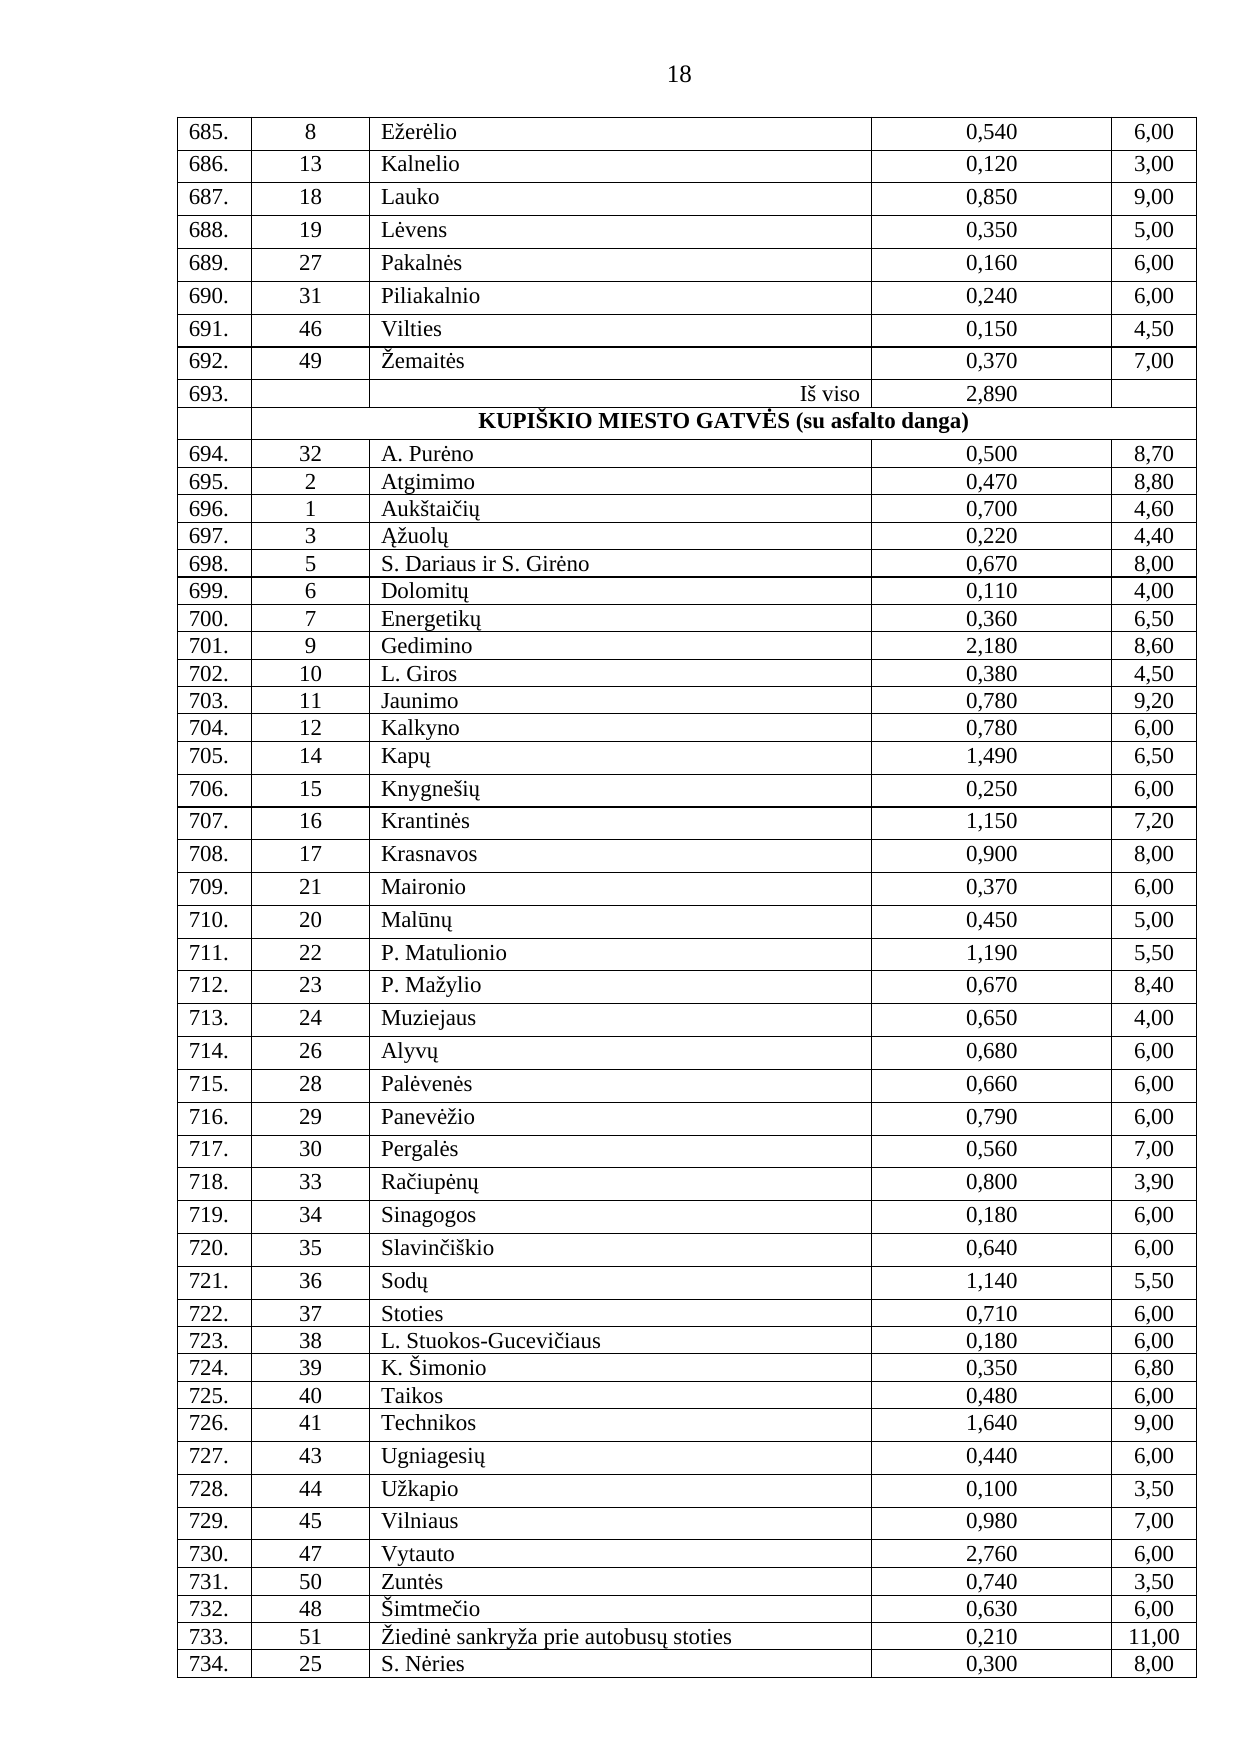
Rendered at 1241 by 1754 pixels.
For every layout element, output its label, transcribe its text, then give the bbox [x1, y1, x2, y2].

table_cell 14 [252, 742, 369, 773]
table_cell 694. [178, 440, 251, 467]
table_cell 0,850 [872, 183, 1111, 215]
table_cell 19 [252, 216, 369, 248]
table_cell 32 [252, 440, 369, 467]
table_cell 723. [178, 1327, 251, 1353]
table_cell 8,00 [1112, 1650, 1196, 1677]
table_cell P. Matulionio [370, 939, 871, 970]
table_cell 697. [178, 523, 251, 549]
table_cell [178, 408, 251, 439]
table_cell 0,180 [872, 1201, 1111, 1233]
table_cell 0,780 [872, 687, 1111, 713]
table_cell 718. [178, 1168, 251, 1200]
table_cell Sodų [370, 1267, 871, 1298]
table_cell 6,00 [1112, 1382, 1196, 1408]
table_cell 11,00 [1112, 1623, 1196, 1649]
table_cell Šimtmečio [370, 1596, 871, 1622]
table_cell 3,90 [1112, 1168, 1196, 1200]
table_cell Taikos [370, 1382, 871, 1408]
table_cell 6,00 [1112, 118, 1196, 149]
table_cell 687. [178, 183, 251, 215]
table_cell 720. [178, 1234, 251, 1266]
table_cell 12 [252, 714, 369, 741]
table_cell 9,00 [1112, 1409, 1196, 1441]
table_cell 7 [252, 605, 369, 631]
table_cell 708. [178, 840, 251, 872]
table_cell Slavinčiškio [370, 1234, 871, 1266]
table_cell 734. [178, 1650, 251, 1677]
table_cell 8,70 [1112, 440, 1196, 467]
table_cell 1,490 [872, 742, 1111, 773]
table_cell 702. [178, 660, 251, 686]
table_cell 6,00 [1112, 873, 1196, 905]
table_cell 692. [178, 348, 251, 379]
table_cell 17 [252, 840, 369, 872]
table_cell 5 [252, 550, 369, 576]
table_cell 47 [252, 1540, 369, 1567]
table_cell L. Stuokos-Gucevičiaus [370, 1327, 871, 1353]
table_cell 730. [178, 1540, 251, 1567]
table_cell Dolomitų [370, 578, 871, 604]
table_cell 13 [252, 151, 369, 182]
table_cell 1,190 [872, 939, 1111, 970]
table_cell 39 [252, 1354, 369, 1381]
table_cell 0,360 [872, 605, 1111, 631]
table_cell 6,00 [1112, 1540, 1196, 1567]
table_cell 695. [178, 468, 251, 494]
table_cell 3,50 [1112, 1568, 1196, 1594]
table_cell 3,50 [1112, 1475, 1196, 1507]
table_cell 2,180 [872, 632, 1111, 658]
table_cell 733. [178, 1623, 251, 1649]
table_cell Jaunimo [370, 687, 871, 713]
table_cell Kapų [370, 742, 871, 773]
table_cell 724. [178, 1354, 251, 1381]
table_cell S. Nėries [370, 1650, 871, 1677]
table_cell Kalkyno [370, 714, 871, 741]
table_cell Piliakalnio [370, 282, 871, 313]
table_cell 690. [178, 282, 251, 313]
table_cell 6,50 [1112, 605, 1196, 631]
table_cell 707. [178, 808, 251, 839]
table_cell 15 [252, 775, 369, 806]
table_cell 49 [252, 348, 369, 379]
table_cell 30 [252, 1136, 369, 1167]
table_cell 706. [178, 775, 251, 806]
table_cell 6,00 [1112, 1300, 1196, 1326]
table_cell 26 [252, 1037, 369, 1069]
table_cell 5,00 [1112, 906, 1196, 938]
table_cell 8,80 [1112, 468, 1196, 494]
table_cell 6,00 [1112, 1103, 1196, 1134]
table_cell Stoties [370, 1300, 871, 1326]
table_cell 9 [252, 632, 369, 658]
table_cell 6,00 [1112, 1442, 1196, 1474]
table_cell 7,00 [1112, 1508, 1196, 1539]
table_cell 8,00 [1112, 550, 1196, 576]
table_cell 701. [178, 632, 251, 658]
table_cell 691. [178, 315, 251, 346]
table_cell 0,650 [872, 1004, 1111, 1036]
table_cell 41 [252, 1409, 369, 1441]
table_cell 1,140 [872, 1267, 1111, 1298]
table_cell 10 [252, 660, 369, 686]
table_cell 0,210 [872, 1623, 1111, 1649]
table_cell Krantinės [370, 808, 871, 839]
table_cell 33 [252, 1168, 369, 1200]
table_cell Energetikų [370, 605, 871, 631]
table_cell 4,00 [1112, 578, 1196, 604]
table_cell 6,00 [1112, 1234, 1196, 1266]
table_cell 0,470 [872, 468, 1111, 494]
table_cell 45 [252, 1508, 369, 1539]
table_cell A. Purėno [370, 440, 871, 467]
table_cell 0,630 [872, 1596, 1111, 1622]
table_cell 8,60 [1112, 632, 1196, 658]
table_cell 721. [178, 1267, 251, 1298]
table_cell 6,00 [1112, 1037, 1196, 1069]
table_cell 0,670 [872, 971, 1111, 1003]
table_cell Pergalės [370, 1136, 871, 1167]
table_cell 3 [252, 523, 369, 549]
table_cell 0,250 [872, 775, 1111, 806]
table_cell 0,110 [872, 578, 1111, 604]
table_cell 11 [252, 687, 369, 713]
table_cell 727. [178, 1442, 251, 1474]
table_cell Aukštaičių [370, 495, 871, 522]
table_cell 8,00 [1112, 840, 1196, 872]
table_cell 685. [178, 118, 251, 149]
table_cell 725. [178, 1382, 251, 1408]
table_cell Ugniagesių [370, 1442, 871, 1474]
table_cell L. Giros [370, 660, 871, 686]
table_cell 5,50 [1112, 1267, 1196, 1298]
table_cell 0,560 [872, 1136, 1111, 1167]
table_cell 8,40 [1112, 971, 1196, 1003]
table_cell 688. [178, 216, 251, 248]
table_cell 0,440 [872, 1442, 1111, 1474]
table_cell 713. [178, 1004, 251, 1036]
table_cell 0,640 [872, 1234, 1111, 1266]
table_cell Knygnešių [370, 775, 871, 806]
table_cell Muziejaus [370, 1004, 871, 1036]
table_cell Technikos [370, 1409, 871, 1441]
table_cell 0,370 [872, 348, 1111, 379]
table_cell 732. [178, 1596, 251, 1622]
table_cell 4,40 [1112, 523, 1196, 549]
table_cell 0,480 [872, 1382, 1111, 1408]
table_cell 0,150 [872, 315, 1111, 346]
table_cell 46 [252, 315, 369, 346]
table_cell 5,50 [1112, 939, 1196, 970]
table_cell 698. [178, 550, 251, 576]
table_cell 51 [252, 1623, 369, 1649]
table_cell 7,00 [1112, 1136, 1196, 1167]
table_cell 2,760 [872, 1540, 1111, 1567]
table_cell 7,00 [1112, 348, 1196, 379]
table_cell Žemaitės [370, 348, 871, 379]
table_cell 0,660 [872, 1070, 1111, 1102]
table_cell Gedimino [370, 632, 871, 658]
table_cell 4,00 [1112, 1004, 1196, 1036]
table_cell 1,150 [872, 808, 1111, 839]
table_cell 0,680 [872, 1037, 1111, 1069]
table_cell 18 [252, 183, 369, 215]
table_cell 714. [178, 1037, 251, 1069]
table_cell 0,790 [872, 1103, 1111, 1134]
table_cell 686. [178, 151, 251, 182]
table_cell 2,890 [872, 380, 1111, 407]
table_cell 6,00 [1112, 1201, 1196, 1233]
table_cell P. Mažylio [370, 971, 871, 1003]
table_cell 2 [252, 468, 369, 494]
table_cell 50 [252, 1568, 369, 1594]
table_cell K. Šimonio [370, 1354, 871, 1381]
table_cell 0,700 [872, 495, 1111, 522]
table_cell 0,180 [872, 1327, 1111, 1353]
table_cell 9,00 [1112, 183, 1196, 215]
table_cell 6,00 [1112, 1327, 1196, 1353]
table_cell 6,00 [1112, 775, 1196, 806]
table_cell Atgimimo [370, 468, 871, 494]
table_cell 696. [178, 495, 251, 522]
table_cell 0,450 [872, 906, 1111, 938]
table_cell Alyvų [370, 1037, 871, 1069]
table_cell 722. [178, 1300, 251, 1326]
table_cell 4,50 [1112, 660, 1196, 686]
table_cell Zuntės [370, 1568, 871, 1594]
table_cell [1112, 380, 1196, 407]
table_cell 0,300 [872, 1650, 1111, 1677]
table_cell 715. [178, 1070, 251, 1102]
table_cell 0,100 [872, 1475, 1111, 1507]
table_cell 6,00 [1112, 1070, 1196, 1102]
table_cell 700. [178, 605, 251, 631]
table_cell KUPIŠKIO MIESTO GATVĖS (su asfalto danga) [252, 408, 1196, 439]
table_cell 703. [178, 687, 251, 713]
table_cell 9,20 [1112, 687, 1196, 713]
table_cell Sinagogos [370, 1201, 871, 1233]
table_cell 0,240 [872, 282, 1111, 313]
table_cell Pakalnės [370, 249, 871, 281]
table_cell Ąžuolų [370, 523, 871, 549]
table_cell 27 [252, 249, 369, 281]
table_cell 43 [252, 1442, 369, 1474]
table_cell 25 [252, 1650, 369, 1677]
table_cell 0,350 [872, 216, 1111, 248]
table_cell 34 [252, 1201, 369, 1233]
table_cell 712. [178, 971, 251, 1003]
table_cell 6,00 [1112, 249, 1196, 281]
table_cell 48 [252, 1596, 369, 1622]
table_cell Vilniaus [370, 1508, 871, 1539]
table_cell 35 [252, 1234, 369, 1266]
table_cell Malūnų [370, 906, 871, 938]
table_cell Račiupėnų [370, 1168, 871, 1200]
table_cell 0,160 [872, 249, 1111, 281]
table_cell 6,00 [1112, 714, 1196, 741]
table_cell 4,60 [1112, 495, 1196, 522]
table_cell [252, 380, 369, 407]
table_cell 0,380 [872, 660, 1111, 686]
table_cell Lauko [370, 183, 871, 215]
table_cell 31 [252, 282, 369, 313]
table_cell Vilties [370, 315, 871, 346]
table_cell 0,220 [872, 523, 1111, 549]
table_cell 704. [178, 714, 251, 741]
table_cell 719. [178, 1201, 251, 1233]
table_cell 728. [178, 1475, 251, 1507]
table_cell 7,20 [1112, 808, 1196, 839]
table_cell 37 [252, 1300, 369, 1326]
table_cell 689. [178, 249, 251, 281]
table_cell 24 [252, 1004, 369, 1036]
table_cell 710. [178, 906, 251, 938]
table_cell Žiedinė sankryža prie autobusų stoties [370, 1623, 871, 1649]
table_cell 0,710 [872, 1300, 1111, 1326]
table_cell 6,00 [1112, 282, 1196, 313]
table_cell Iš viso [370, 380, 871, 407]
table_cell 23 [252, 971, 369, 1003]
table_cell 699. [178, 578, 251, 604]
table_cell 29 [252, 1103, 369, 1134]
table_cell 6,50 [1112, 742, 1196, 773]
table_cell Ežerėlio [370, 118, 871, 149]
table_cell 709. [178, 873, 251, 905]
table_cell 716. [178, 1103, 251, 1134]
table_cell 4,50 [1112, 315, 1196, 346]
table_cell 0,500 [872, 440, 1111, 467]
table_cell 6,80 [1112, 1354, 1196, 1381]
table_cell 6,00 [1112, 1596, 1196, 1622]
table_cell 5,00 [1112, 216, 1196, 248]
table_cell 3,00 [1112, 151, 1196, 182]
table_cell 0,900 [872, 840, 1111, 872]
table_cell S. Dariaus ir S. Girėno [370, 550, 871, 576]
table_cell 40 [252, 1382, 369, 1408]
table_cell 16 [252, 808, 369, 839]
table_cell 1 [252, 495, 369, 522]
table_cell 726. [178, 1409, 251, 1441]
table_cell 717. [178, 1136, 251, 1167]
table_cell 0,540 [872, 118, 1111, 149]
table_cell 38 [252, 1327, 369, 1353]
table_cell 705. [178, 742, 251, 773]
table_cell Kalnelio [370, 151, 871, 182]
table_cell Lėvens [370, 216, 871, 248]
table_cell 711. [178, 939, 251, 970]
table_cell 731. [178, 1568, 251, 1594]
table_cell 0,740 [872, 1568, 1111, 1594]
table_cell 6 [252, 578, 369, 604]
table_cell 0,350 [872, 1354, 1111, 1381]
table_cell 0,980 [872, 1508, 1111, 1539]
table_cell 22 [252, 939, 369, 970]
table_cell Palėvenės [370, 1070, 871, 1102]
table_cell 0,670 [872, 550, 1111, 576]
table_cell 28 [252, 1070, 369, 1102]
table_cell Krasnavos [370, 840, 871, 872]
table_cell Užkapio [370, 1475, 871, 1507]
table_cell 693. [178, 380, 251, 407]
table_cell 0,800 [872, 1168, 1111, 1200]
table_cell Vytauto [370, 1540, 871, 1567]
table_cell 36 [252, 1267, 369, 1298]
table_cell 8 [252, 118, 369, 149]
table_cell 0,120 [872, 151, 1111, 182]
table_cell 0,780 [872, 714, 1111, 741]
table_cell 0,370 [872, 873, 1111, 905]
table_cell 20 [252, 906, 369, 938]
table_cell Panevėžio [370, 1103, 871, 1134]
table_cell 44 [252, 1475, 369, 1507]
table_cell Maironio [370, 873, 871, 905]
table_cell 729. [178, 1508, 251, 1539]
table_cell 1,640 [872, 1409, 1111, 1441]
table_cell 21 [252, 873, 369, 905]
